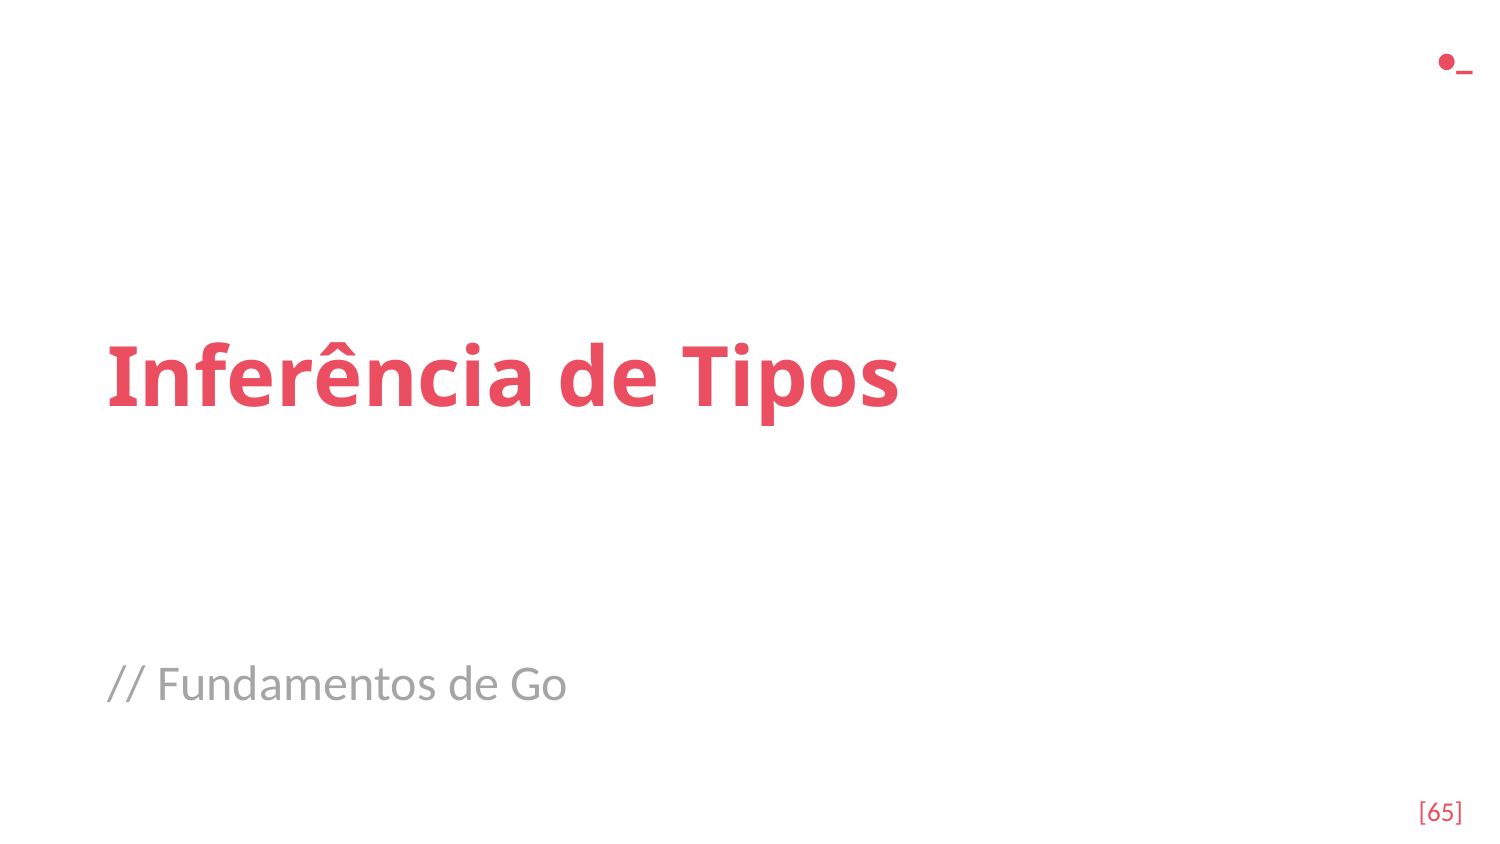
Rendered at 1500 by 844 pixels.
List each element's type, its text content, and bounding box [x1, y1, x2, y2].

text_box Inferência de Tipos [92, 292, 1309, 558]
text_box // Fundamentos de Go [92, 635, 1309, 701]
picture [1333, 19, 1473, 75]
slide_number [65] [1403, 779, 1494, 844]
